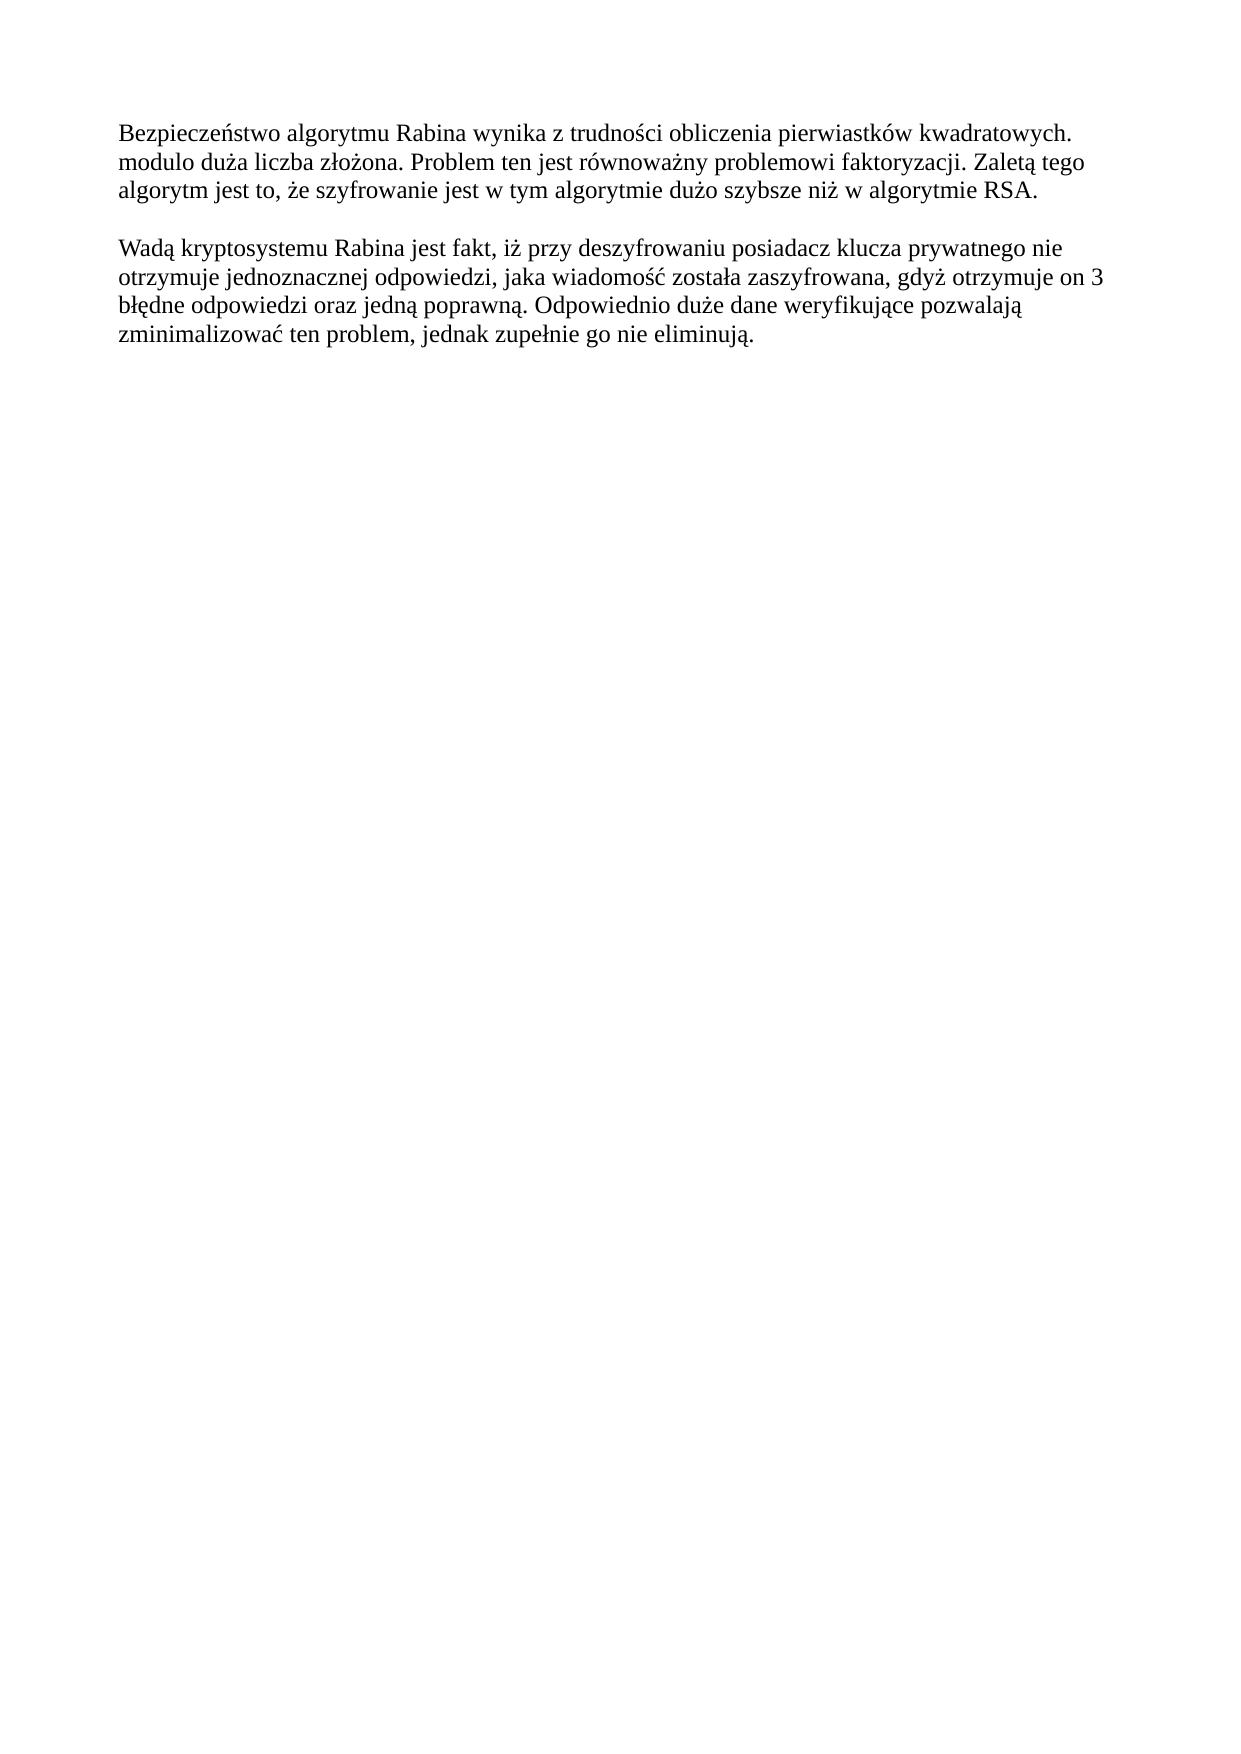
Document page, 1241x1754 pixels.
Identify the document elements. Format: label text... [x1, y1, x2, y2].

text Wadą kryptosystemu Rabina jest fakt, iż przy deszyfrowaniu posiadacz klucza prywatnego nie otrzymuje jednoznacznej odpowiedzi, jaka wiadomość została zaszyfrowana, gdyż otrzymuje on 3 błędne odpowiedzi oraz jedną poprawną. Odpowiednio duże dane weryfikujące pozwalają zminimalizować ten problem, jednak zupełnie go nie eliminują. [118, 233, 1122, 348]
text Bezpieczeństwo algorytmu Rabina wynika z trudności obliczenia pierwiastków kwadratowych. modulo duża liczba złożona. Problem ten jest równoważny problemowi faktoryzacji. Zaletą tego algorytm jest to, że szyfrowanie jest w tym algorytmie dużo szybsze niż w algorytmie RSA. [118, 118, 1122, 204]
